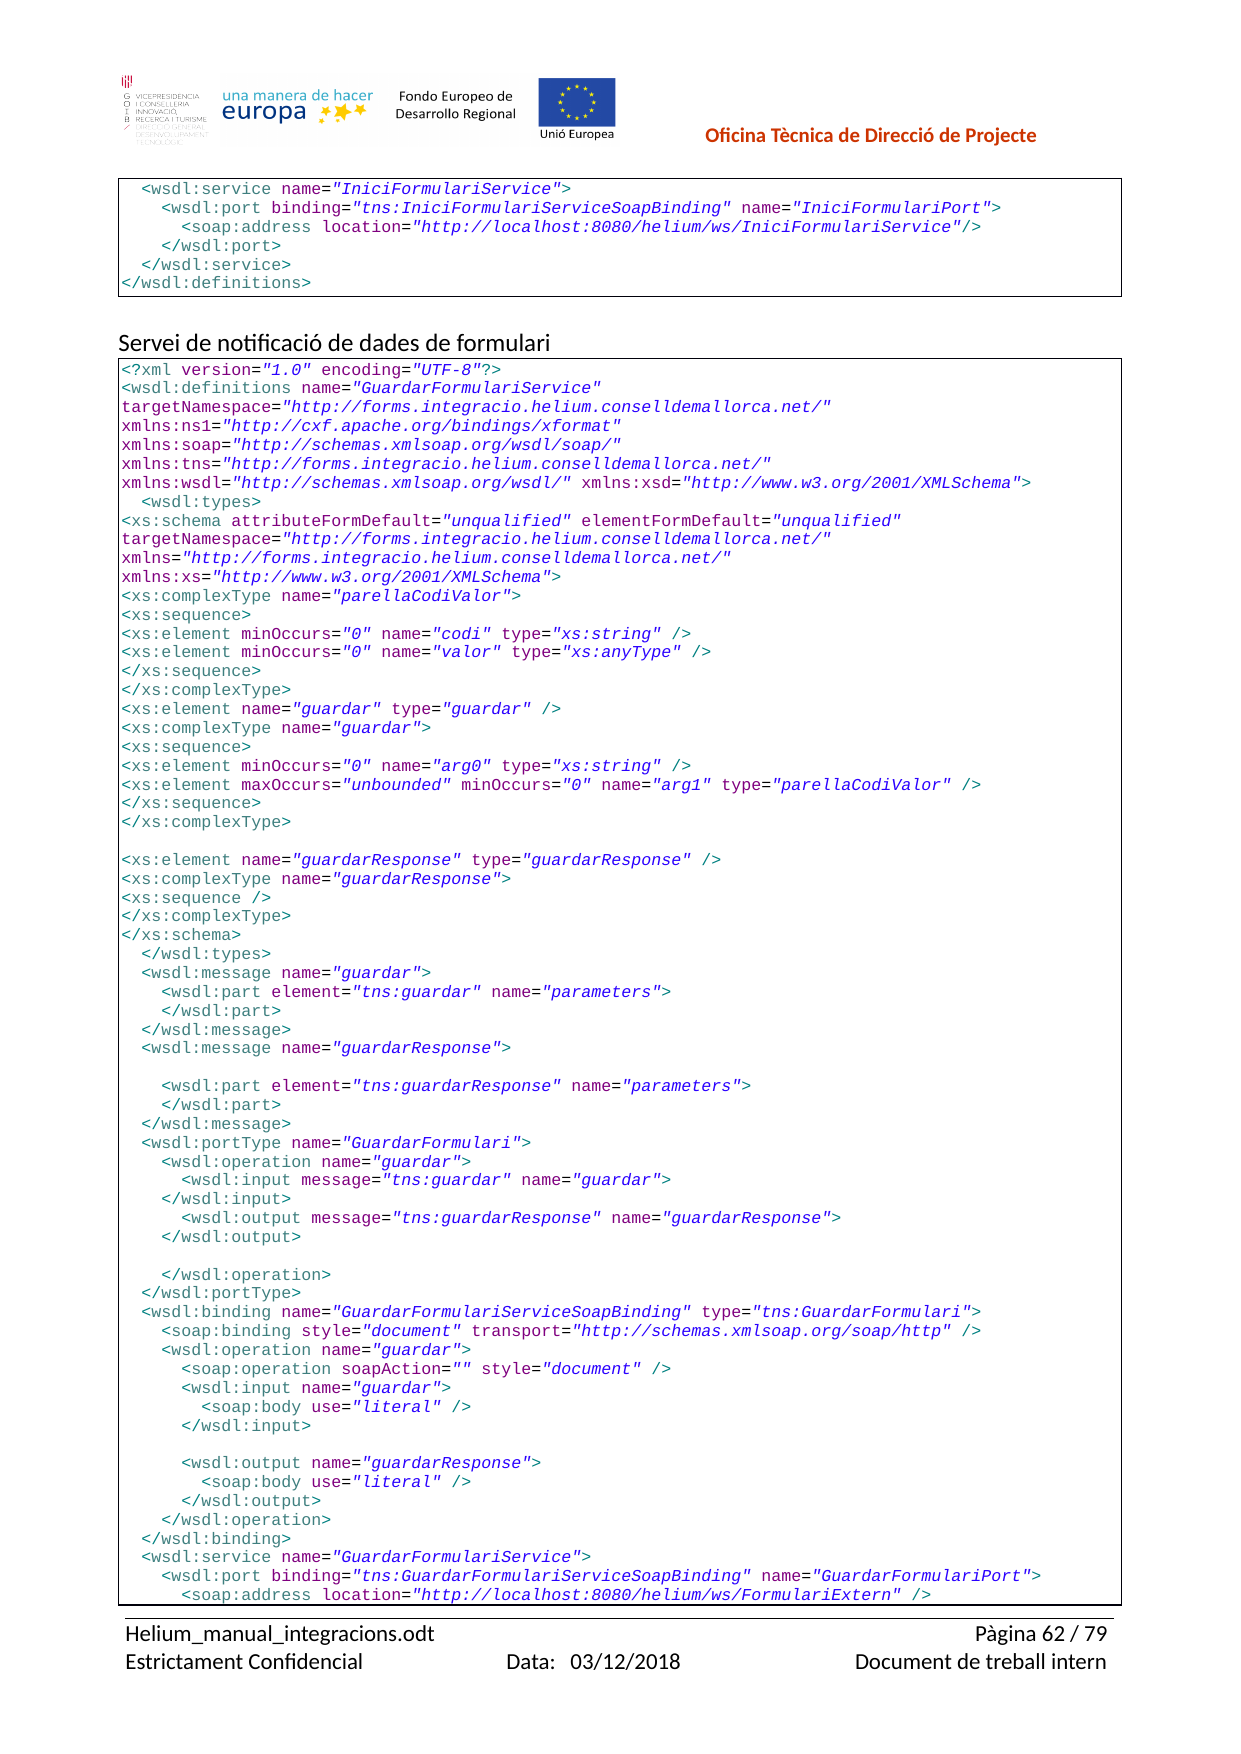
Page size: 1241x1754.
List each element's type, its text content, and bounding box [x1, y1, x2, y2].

text </wsdl:portType> [119, 1282, 1121, 1301]
text <soap:operation soapAction="" style="document" /> [119, 1357, 1121, 1376]
text </xs:complexType> [119, 679, 1121, 697]
text </wsdl:message> [119, 1112, 1121, 1131]
text </wsdl:port> [119, 234, 1121, 253]
text <wsdl:output message="tns:guardarResponse" name="guardarResponse"> [119, 1207, 1121, 1225]
text <wsdl:port binding="tns:IniciFormulariServiceSoapBinding" name="IniciFormulariPort"> [119, 197, 1121, 215]
text </wsdl:output> [119, 1489, 1121, 1508]
text <xs:complexType name="guardar"> [119, 716, 1121, 735]
text <xs:element minOccurs="0" name="codi" type="xs:string" /> [119, 622, 1121, 641]
text <xs:complexType name="guardarResponse"> [119, 867, 1121, 886]
text </wsdl:operation> [119, 1508, 1121, 1527]
text </wsdl:types> [119, 943, 1121, 961]
text <soap:address location="http://localhost:8080/helium/ws/IniciFormulariService"/> [119, 215, 1121, 234]
text </wsdl:definitions> [119, 272, 1121, 296]
text <wsdl:input name="guardar"> [119, 1376, 1121, 1395]
text <wsdl:output name="guardarResponse"> [119, 1452, 1121, 1471]
text <soap:address location="http://localhost:8080/helium/ws/FormulariExtern" /> [119, 1584, 1121, 1604]
text <xs:element name="guardarResponse" type="guardarResponse" /> [119, 848, 1121, 867]
text </xs:sequence> [119, 660, 1121, 679]
text <wsdl:part element="tns:guardarResponse" name="parameters"> [119, 1074, 1121, 1093]
text <xs:element minOccurs="0" name="valor" type="xs:anyType" /> [119, 641, 1121, 660]
text <wsdl:service name="GuardarFormulariService"> [119, 1546, 1121, 1565]
text </xs:complexType> [119, 811, 1121, 833]
picture [118, 73, 213, 147]
text </wsdl:message> [119, 1018, 1121, 1037]
text </xs:sequence> [119, 792, 1121, 811]
text Servei de notificació de dades de formulari [118, 328, 1122, 358]
text <wsdl:portType name="GuardarFormulari"> [119, 1131, 1121, 1150]
text <soap:body use="literal" /> [119, 1395, 1121, 1414]
text <wsdl:service name="IniciFormulariService"> [119, 179, 1121, 197]
text <xs:sequence> [119, 735, 1121, 754]
text <xs:element maxOccurs="unbounded" minOccurs="0" name="arg1" type="parellaCodiValor" /> [119, 773, 1121, 792]
text </wsdl:input> [119, 1414, 1121, 1436]
text <wsdl:operation name="guardar"> [119, 1150, 1121, 1169]
text <soap:binding style="document" transport="http://schemas.xmlsoap.org/soap/http" /> [119, 1320, 1121, 1338]
text </xs:complexType> [119, 905, 1121, 924]
text <xs:element minOccurs="0" name="arg0" type="xs:string" /> [119, 754, 1121, 773]
text <xs:complexType name="parellaCodiValor"> [119, 584, 1121, 603]
text <wsdl:message name="guardar"> [119, 961, 1121, 980]
text <wsdl:binding name="GuardarFormulariServiceSoapBinding" type="tns:GuardarFormulari"> [119, 1301, 1121, 1320]
text <xs:sequence> [119, 603, 1121, 622]
text </xs:schema> [119, 924, 1121, 943]
text </wsdl:input> [119, 1188, 1121, 1207]
text <wsdl:part element="tns:guardar" name="parameters"> [119, 980, 1121, 999]
text <?xml version="1.0" encoding="UTF-8"?> [119, 359, 1121, 377]
text </wsdl:service> [119, 253, 1121, 272]
text <wsdl:input message="tns:guardar" name="guardar"> [119, 1169, 1121, 1188]
text <wsdl:types> [119, 490, 1121, 509]
text <xs:sequence /> [119, 886, 1121, 905]
picture [219, 73, 621, 147]
text </wsdl:output> [119, 1225, 1121, 1247]
text <xs:schema attributeFormDefault="unqualified" elementFormDefault="unqualified" targetNamespace="http://forms.integracio.helium.conselldemallorca.net/" xmlns="http://forms.integracio.helium.conselldemallorca.net/" xmlns:xs="http://www.w3.org/2001/XMLSchema"> [119, 509, 1121, 584]
text </wsdl:operation> [119, 1263, 1121, 1282]
text </wsdl:binding> [119, 1527, 1121, 1546]
text <wsdl:port binding="tns:GuardarFormulariServiceSoapBinding" name="GuardarFormulariPort"> [119, 1565, 1121, 1584]
text </wsdl:part> [119, 1093, 1121, 1112]
text <wsdl:operation name="guardar"> [119, 1338, 1121, 1357]
text <soap:body use="literal" /> [119, 1471, 1121, 1489]
text </wsdl:part> [119, 999, 1121, 1018]
text <wsdl:definitions name="GuardarFormulariService" targetNamespace="http://forms.integracio.helium.conselldemallorca.net/" xmlns:ns1="http://cxf.apache.org/bindings/xformat" xmlns:soap="http://schemas.xmlsoap.org/wsdl/soap/" xmlns:tns="http://forms.integracio.helium.conselldemallorca.net/" xmlns:wsdl="http://schemas.xmlsoap.org/wsdl/" xmlns:xsd="http://www.w3.org/2001/XMLSchema"> [119, 377, 1121, 490]
text <wsdl:message name="guardarResponse"> [119, 1037, 1121, 1059]
text <xs:element name="guardar" type="guardar" /> [119, 697, 1121, 716]
